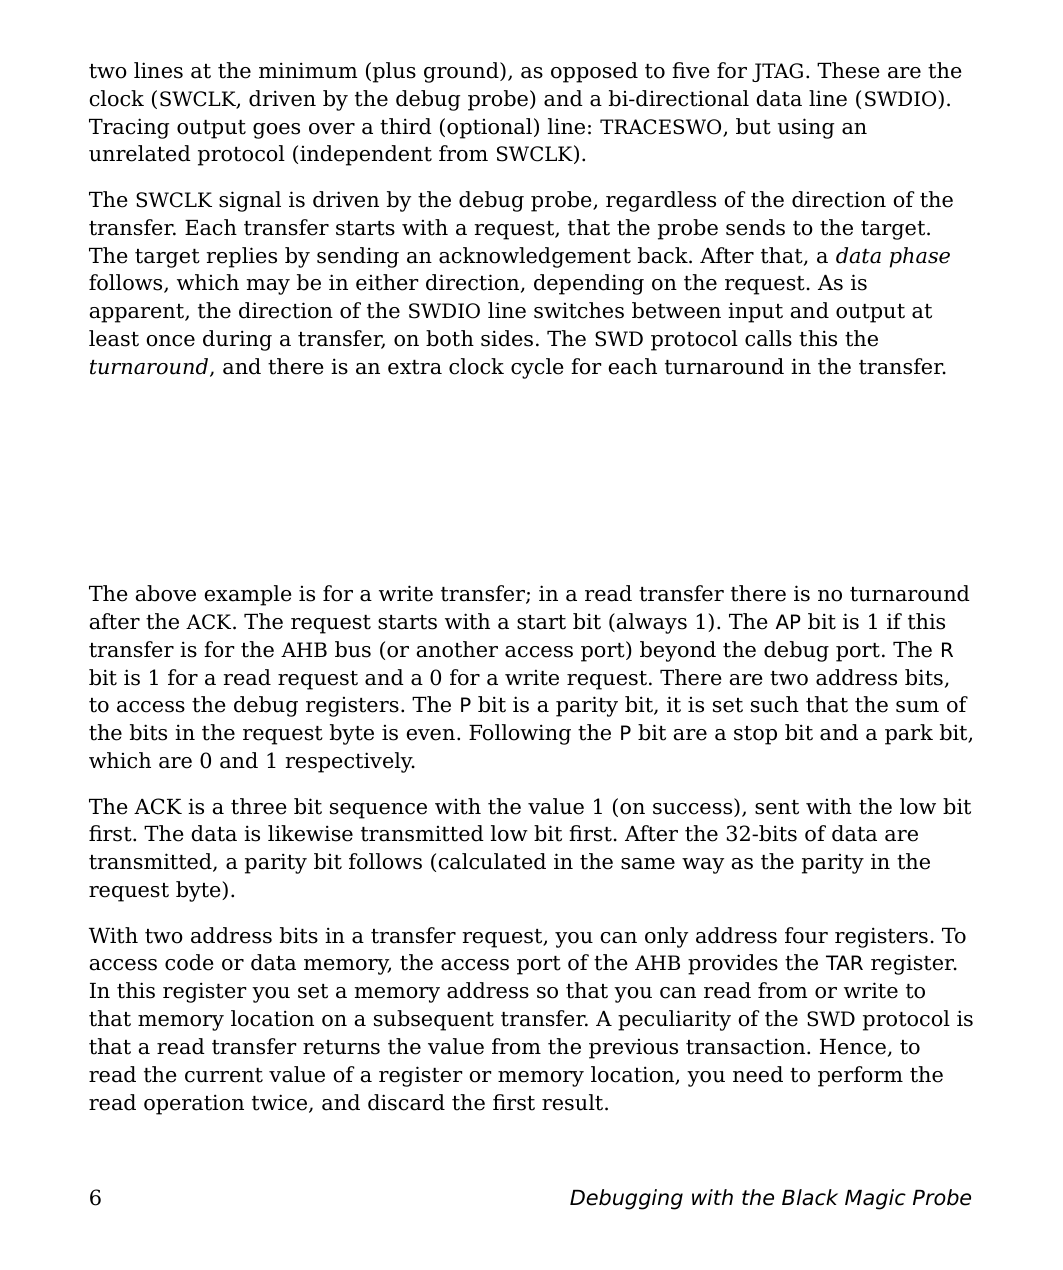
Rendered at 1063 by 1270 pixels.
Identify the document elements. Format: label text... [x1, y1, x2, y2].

text two lines at the minimum (plus ground), as opposed to five for JTAG. These are the clock (SWCLK, driven by the debug probe) and a bi-directional data line (SWDIO). Tracing output goes over a third (optional) line: TRACESWO, but using an unrelated protocol (independent from SWCLK). [88, 59, 974, 167]
text The above example is for a write transfer; in a read transfer there is no turnaround after the ACK. The request starts with a start bit (always 1). The AP bit is 1 if this transfer is for the AHB bus (or another access port) beyond the debug port. The R bit is 1 for a read request and a 0 for a write request. There are two address bits, to access the debug registers. The P bit is a parity bit, it is set such that the sum of the bits in the request byte is even. Following the P bit are a stop bit and a park bit, which are 0 and 1 respectively. [88, 400, 974, 773]
text The SWCLK signal is driven by the debug probe, regardless of the direction of the transfer. Each transfer starts with a request, that the probe sends to the target. The target replies by sending an acknowledgement back. After that, a data phase follows, which may be in either direction, depending on the request. As is apparent, the direction of the SWDIO line switches between input and output at least once during a transfer, on both sides. The SWD protocol calls this the turnaround, and there is an extra clock cycle for each turnaround in the transfer. [88, 188, 974, 379]
text The ACK is a three bit sequence with the value 1 (on success), sent with the low bit first. The data is likewise transmitted low bit first. After the 32-bits of data are transmitted, a parity bit follows (calculated in the same way as the parity in the request byte). [88, 795, 974, 902]
text With two address bits in a transfer request, you can only address four registers. To access code or data memory, the access port of the AHB provides the TAR register. In this register you set a memory address so that you can read from or write to that memory location on a subsequent transfer. A peculiarity of the SWD protocol is that a read transfer returns the value from the previous transaction. Hence, to read the current value of a register or memory location, you need to perform the read operation twice, and discard the first result. [88, 924, 974, 1115]
